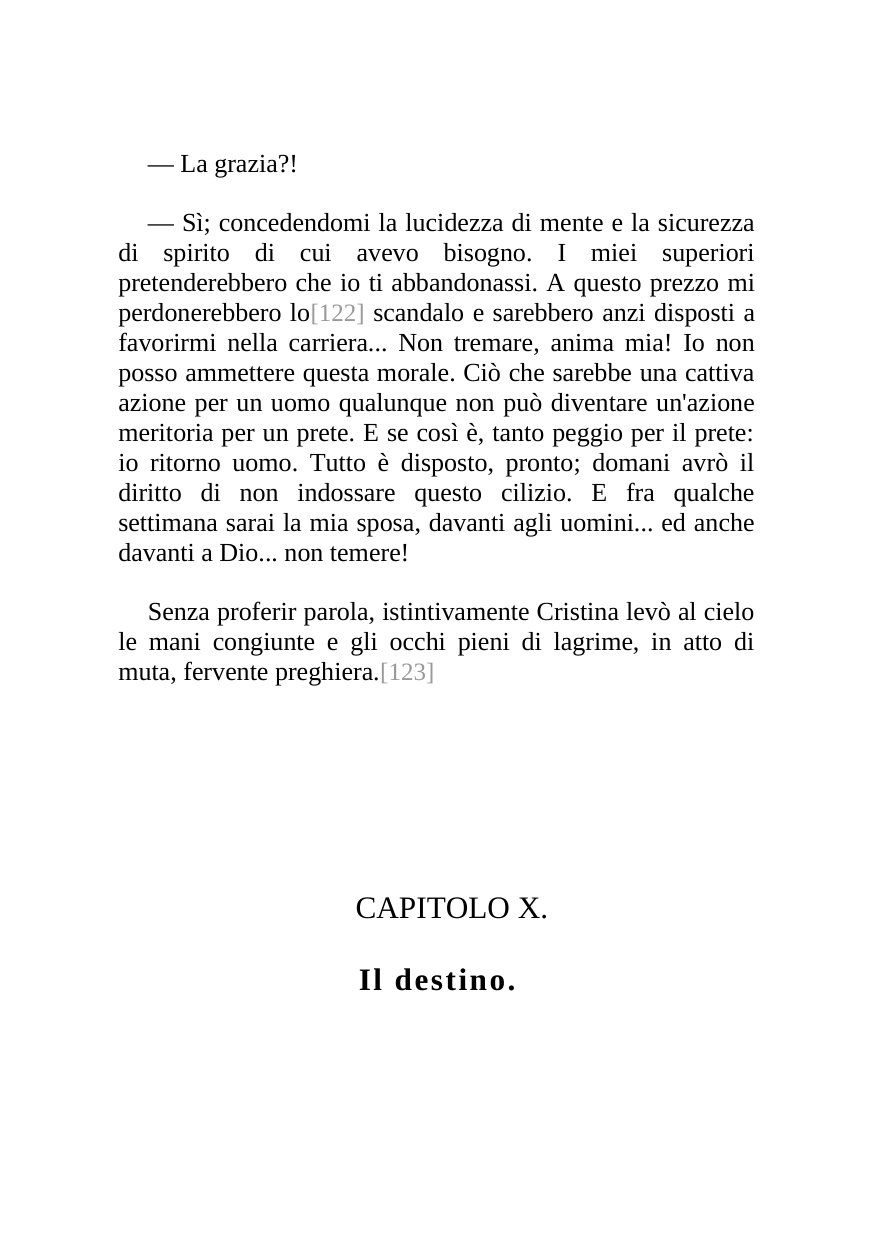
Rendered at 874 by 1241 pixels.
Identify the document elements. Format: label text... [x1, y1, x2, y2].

text Senza proferir parola, istintivamente Cristina levò al cielo le mani congiunte e gli occhi pieni di lagrime, in atto di muta, fervente preghiera.[123] [118, 596, 756, 686]
text — Sì; concedendomi la lucidezza di mente e la sicurezza di spirito di cui avevo bisogno. I miei superiori pretenderebbero che io ti abbandonassi. A questo prezzo mi perdonerebbero lo[122] scandalo e sarebbero anzi disposti a favorirmi nella carriera... Non tremare, anima mia! Io non posso ammettere questa morale. Ciò che sarebbe una cattiva azione per un uomo qualunque non può diventare un'azione meritoria per un prete. E se così è, tanto peggio per il prete: io ritorno uomo. Tutto è disposto, pronto; domani avrò il diritto di non indossare questo cilizio. E fra qualche settimana sarai la mia sposa, davanti agli uomini... ed anche davanti a Dio... non temere! [118, 207, 756, 567]
text — La grazia?! [118, 148, 756, 178]
subtitle CAPITOLO X. Il destino. [118, 889, 756, 997]
